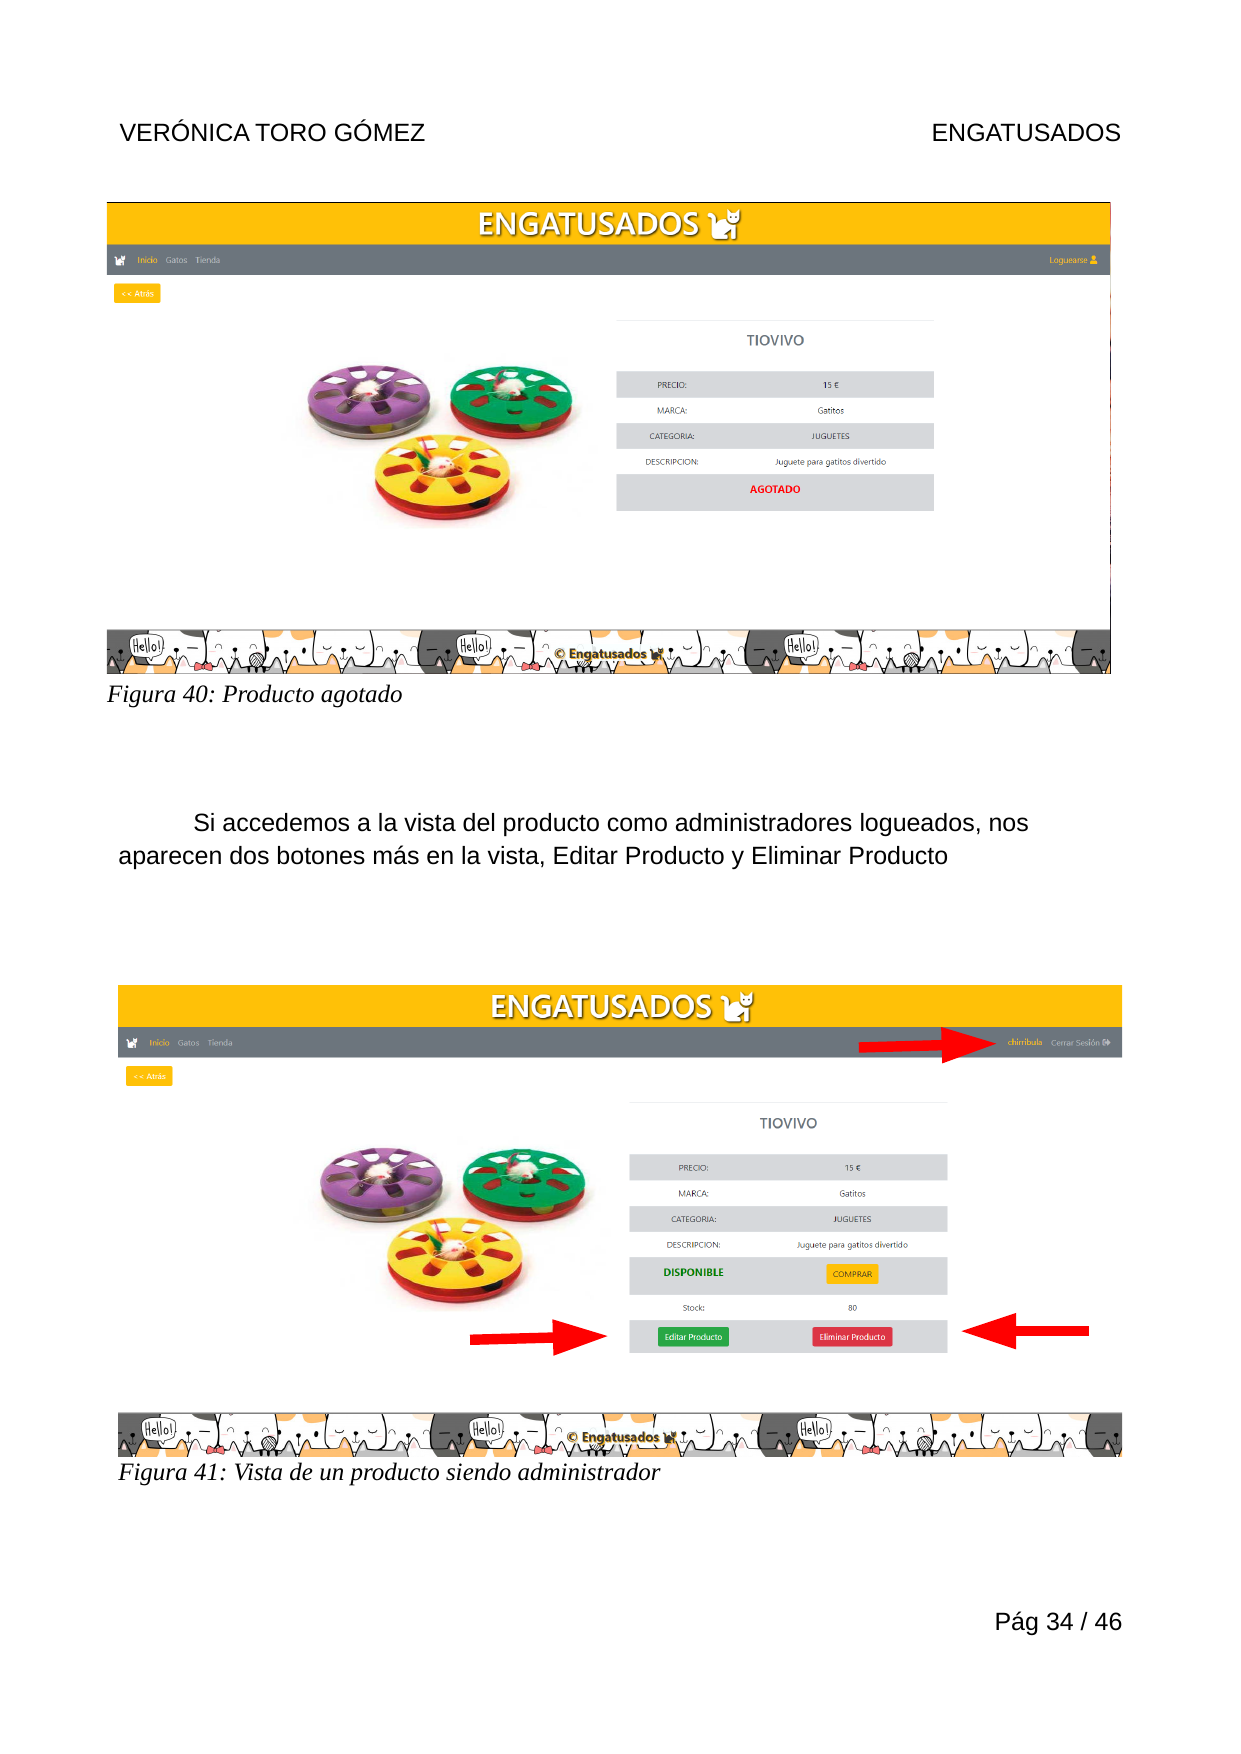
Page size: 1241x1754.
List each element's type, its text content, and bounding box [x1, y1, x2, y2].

text Figura 41: Vista de un producto siendo administrador [118, 1457, 1122, 1486]
text Figura 40: Producto agotado [107, 674, 1111, 708]
picture [106, 202, 1111, 674]
text [118, 967, 1122, 985]
picture [118, 985, 1123, 1457]
text Si accedemos a la vista del producto como administradores logueados, nos aparecen dos botones más en la vista, Editar Producto y Eliminar Producto [118, 808, 1122, 869]
